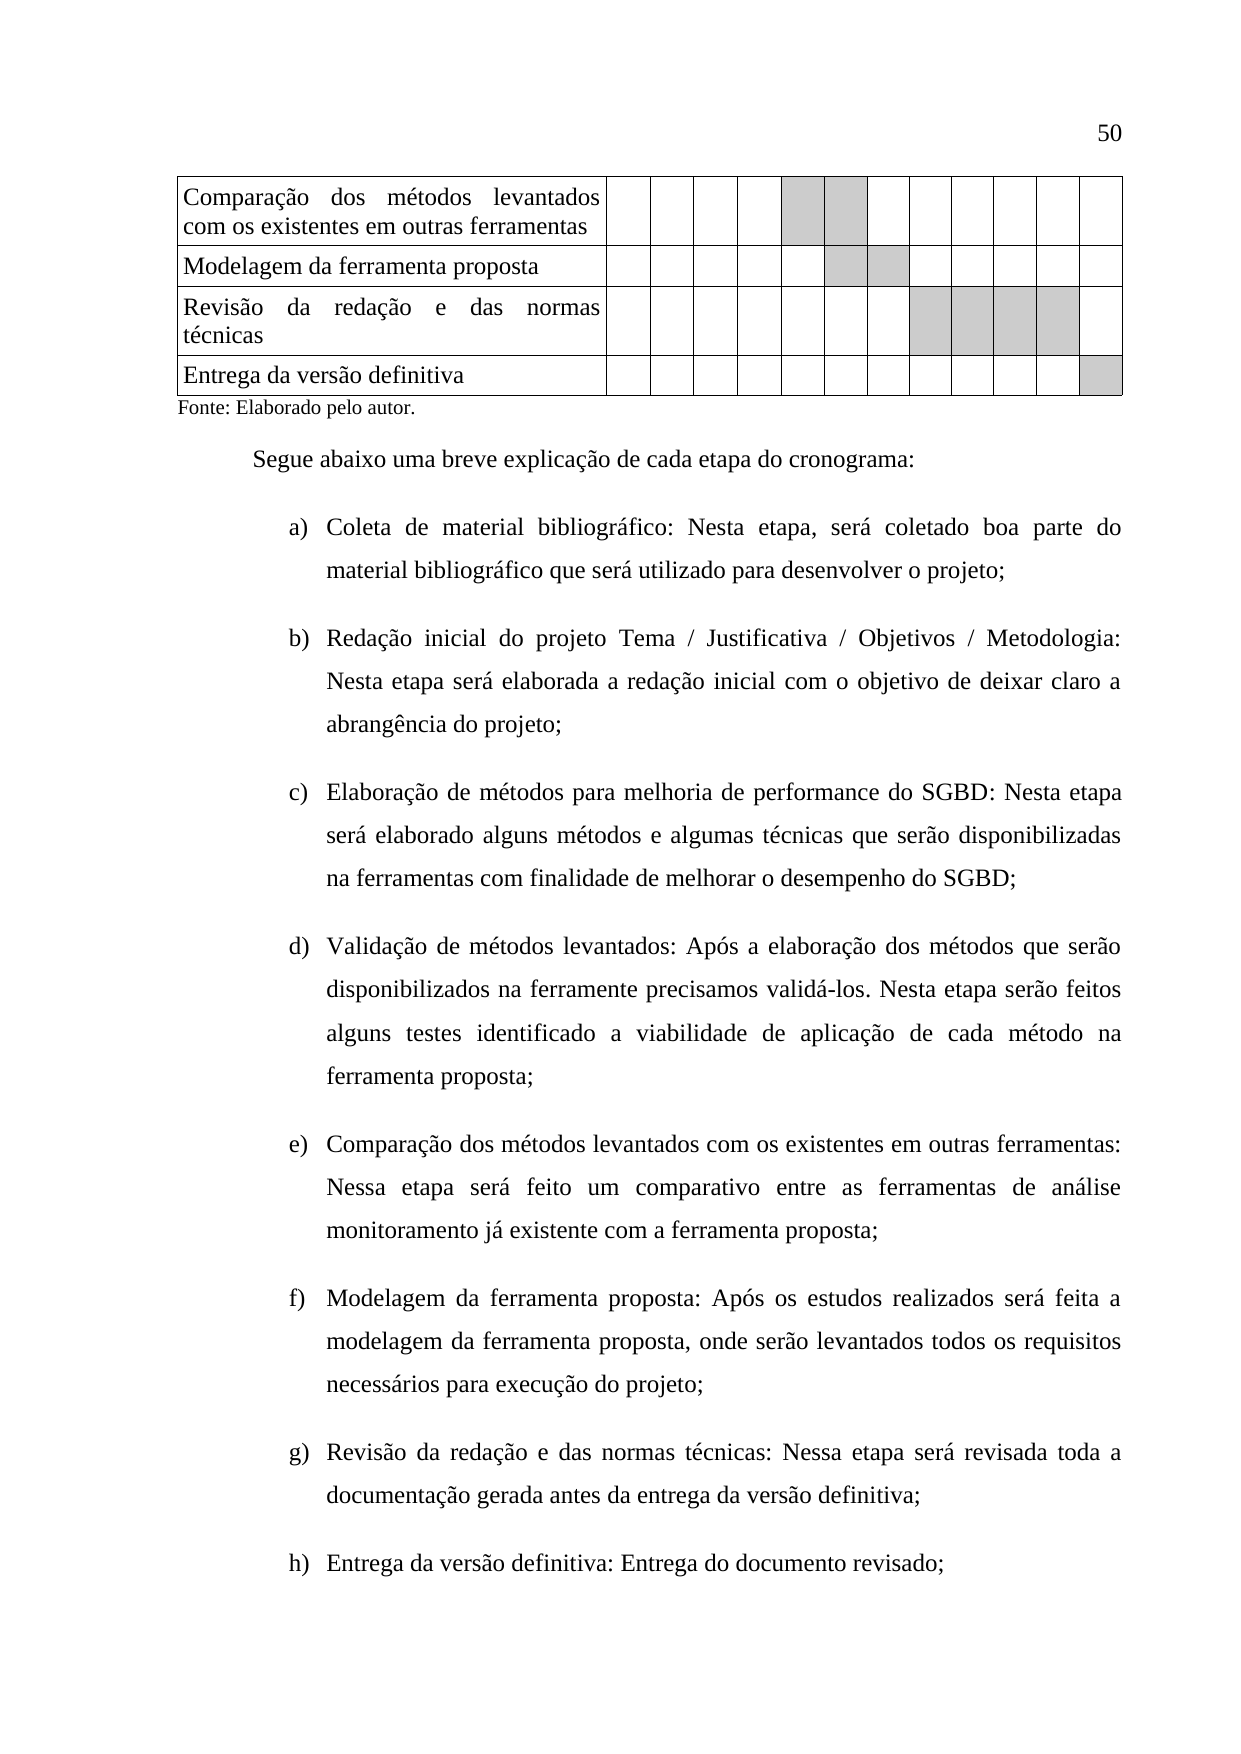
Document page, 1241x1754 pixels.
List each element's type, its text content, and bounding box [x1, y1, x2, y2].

table_cell [994, 356, 1036, 395]
table_cell [782, 177, 824, 245]
list Entrega da versão definitiva: Entrega do documento revisado; [288, 1548, 1122, 1577]
table_cell [868, 287, 909, 355]
table_cell Modelagem da ferramenta proposta [178, 246, 606, 286]
table_cell [952, 177, 993, 245]
text Fonte: Elaborado pelo autor. [177, 396, 1122, 419]
table_cell [952, 246, 993, 286]
table_cell [868, 177, 909, 245]
table_cell Revisão da redação e das normas técnicas [178, 287, 606, 355]
table_cell [825, 287, 867, 355]
table_cell [910, 356, 951, 395]
table_cell [868, 246, 909, 286]
table_cell [651, 287, 693, 355]
table_cell [651, 356, 693, 395]
table_cell [738, 356, 781, 395]
table_cell [694, 287, 737, 355]
table_cell [738, 177, 781, 245]
table_cell [1080, 287, 1122, 355]
table_cell [952, 287, 993, 355]
list Modelagem da ferramenta proposta: Após os estudos realizados será feita a modelagem da ferramenta proposta, onde serão levantados todos os requisitos necessários para execução do projeto; [288, 1283, 1122, 1398]
table_cell [607, 287, 650, 355]
list Coleta de material bibliográfico: Nesta etapa, será coletado boa parte do material bibliográfico que será utilizado para desenvolver o projeto; [288, 512, 1122, 584]
table_cell [910, 246, 951, 286]
table_cell [1080, 177, 1122, 245]
list Redação inicial do projeto Tema / Justificativa / Objetivos / Metodologia: Nesta etapa será elaborada a redação inicial com o objetivo de deixar claro a abrangência do projeto; [288, 623, 1122, 738]
list Revisão da redação e das normas técnicas: Nessa etapa será revisada toda a documentação gerada antes da entrega da versão definitiva; [288, 1437, 1122, 1509]
table_cell Comparação dos métodos levantados com os existentes em outras ferramentas [178, 177, 606, 245]
table_cell [910, 287, 951, 355]
table_cell [910, 177, 951, 245]
table_cell [1080, 356, 1122, 395]
table_cell [782, 287, 824, 355]
table_cell [825, 356, 867, 395]
table_cell [651, 246, 693, 286]
table_cell [694, 246, 737, 286]
list Comparação dos métodos levantados com os existentes em outras ferramentas: Nessa etapa será feito um comparativo entre as ferramentas de análise monitoramento já existente com a ferramenta proposta; [288, 1129, 1122, 1244]
table_cell [782, 356, 824, 395]
table_cell [994, 177, 1036, 245]
table_cell [994, 246, 1036, 286]
list Elaboração de métodos para melhoria de performance do SGBD: Nesta etapa será elaborado alguns métodos e algumas técnicas que serão disponibilizadas na ferramentas com finalidade de melhorar o desempenho do SGBD; [288, 777, 1122, 892]
table_cell [694, 177, 737, 245]
table_cell [1037, 177, 1079, 245]
list Validação de métodos levantados: Após a elaboração dos métodos que serão disponibilizados na ferramente precisamos validá-los. Nesta etapa serão feitos alguns testes identificado a viabilidade de aplicação de cada método na ferramenta proposta; [288, 931, 1122, 1089]
table_cell [738, 246, 781, 286]
table_cell [1037, 246, 1079, 286]
table_cell [994, 287, 1036, 355]
table_cell [651, 177, 693, 245]
table_cell [694, 356, 737, 395]
table_cell [1080, 246, 1122, 286]
table_cell [782, 246, 824, 286]
table_cell [607, 356, 650, 395]
table_cell [607, 177, 650, 245]
table_cell [738, 287, 781, 355]
table_cell [868, 356, 909, 395]
table_cell [607, 246, 650, 286]
table_cell Entrega da versão definitiva [178, 356, 606, 395]
table_cell [825, 246, 867, 286]
table_cell [1037, 287, 1079, 355]
table_cell [825, 177, 867, 245]
text Segue abaixo uma breve explicação de cada etapa do cronograma: [177, 444, 1122, 473]
table_cell [1037, 356, 1079, 395]
table_cell [952, 356, 993, 395]
